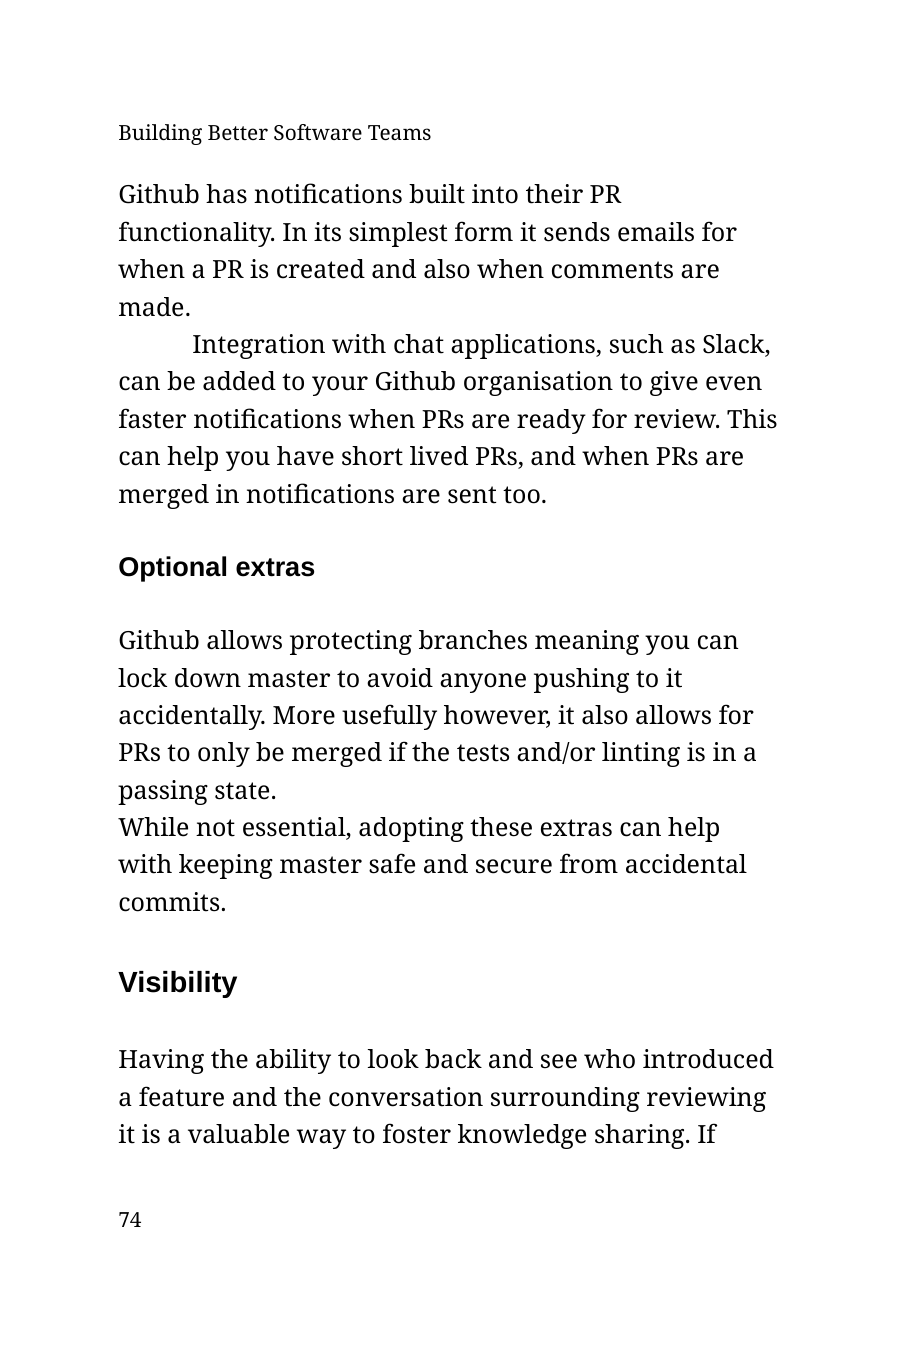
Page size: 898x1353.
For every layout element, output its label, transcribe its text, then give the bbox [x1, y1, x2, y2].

text While not essential, adopting these extras can help with keeping master safe and secure from accidental commits. [118, 810, 779, 919]
text Integration with chat applications, such as Slack, can be added to your Github organisation to give even faster notifications when PRs are ready for review. This can help you have short lived PRs, and when PRs are merged in notifications are sent too. [118, 327, 779, 510]
text Github allows protecting branches meaning you can lock down master to avoid anyone pushing to it accidentally. More usefully however, it also allows for PRs to only be merged if the tests and/or linting is in a passing state. [118, 623, 779, 806]
subtitle Visibility [118, 965, 779, 999]
subtitle Optional extras [118, 551, 779, 582]
text Having the ability to look back and see who introduced a feature and the conversation surrounding reviewing it is a valuable way to foster knowledge sharing. If [118, 1042, 779, 1151]
text Github has notifications built into their PR functionality. In its simplest form it sends emails for when a PR is created and also when comments are made. [118, 177, 779, 323]
